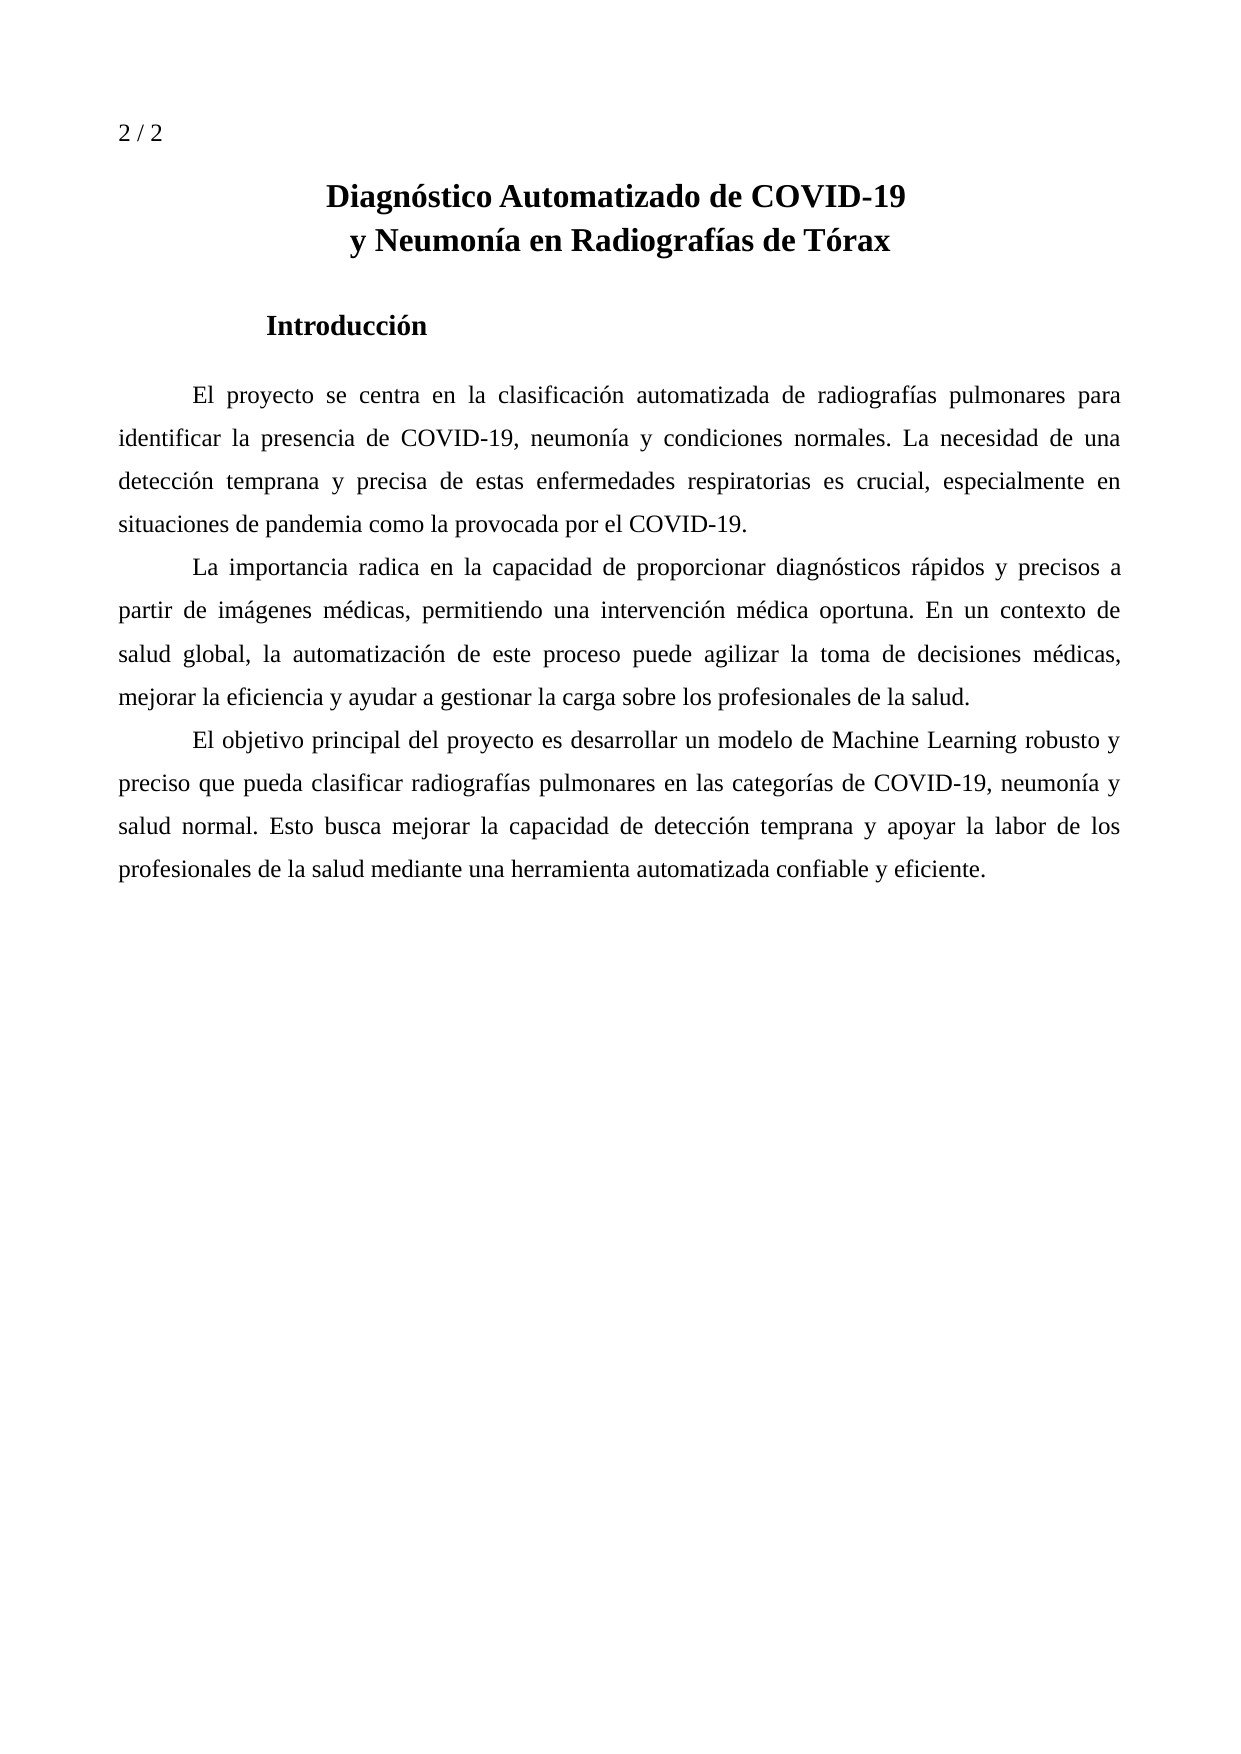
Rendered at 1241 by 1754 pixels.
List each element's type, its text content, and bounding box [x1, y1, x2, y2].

text Introducción [118, 306, 1122, 342]
text Diagnóstico Automatizado de COVID-19 [118, 176, 1122, 215]
text La importancia radica en la capacidad de proporcionar diagnósticos rápidos y precisos a partir de imágenes médicas, permitiendo una intervención médica oportuna. En un contexto de salud global, la automatización de este proceso puede agilizar la toma de decisiones médicas, mejorar la eficiencia y ayudar a gestionar la carga sobre los profesionales de la salud. [118, 552, 1122, 711]
text y Neumonía en Radiografías de Tórax [118, 220, 1122, 259]
text El objetivo principal del proyecto es desarrollar un modelo de Machine Learning robusto y preciso que pueda clasificar radiografías pulmonares en las categorías de COVID-19, neumonía y salud normal. Esto busca mejorar la capacidad de detección temprana y apoyar la labor de los profesionales de la salud mediante una herramienta automatizada confiable y eficiente. [118, 725, 1122, 883]
text El proyecto se centra en la clasificación automatizada de radiografías pulmonares para identificar la presencia de COVID-19, neumonía y condiciones normales. La necesidad de una detección temprana y precisa de estas enfermedades respiratorias es crucial, especialmente en situaciones de pandemia como la provocada por el COVID-19. [118, 380, 1122, 538]
